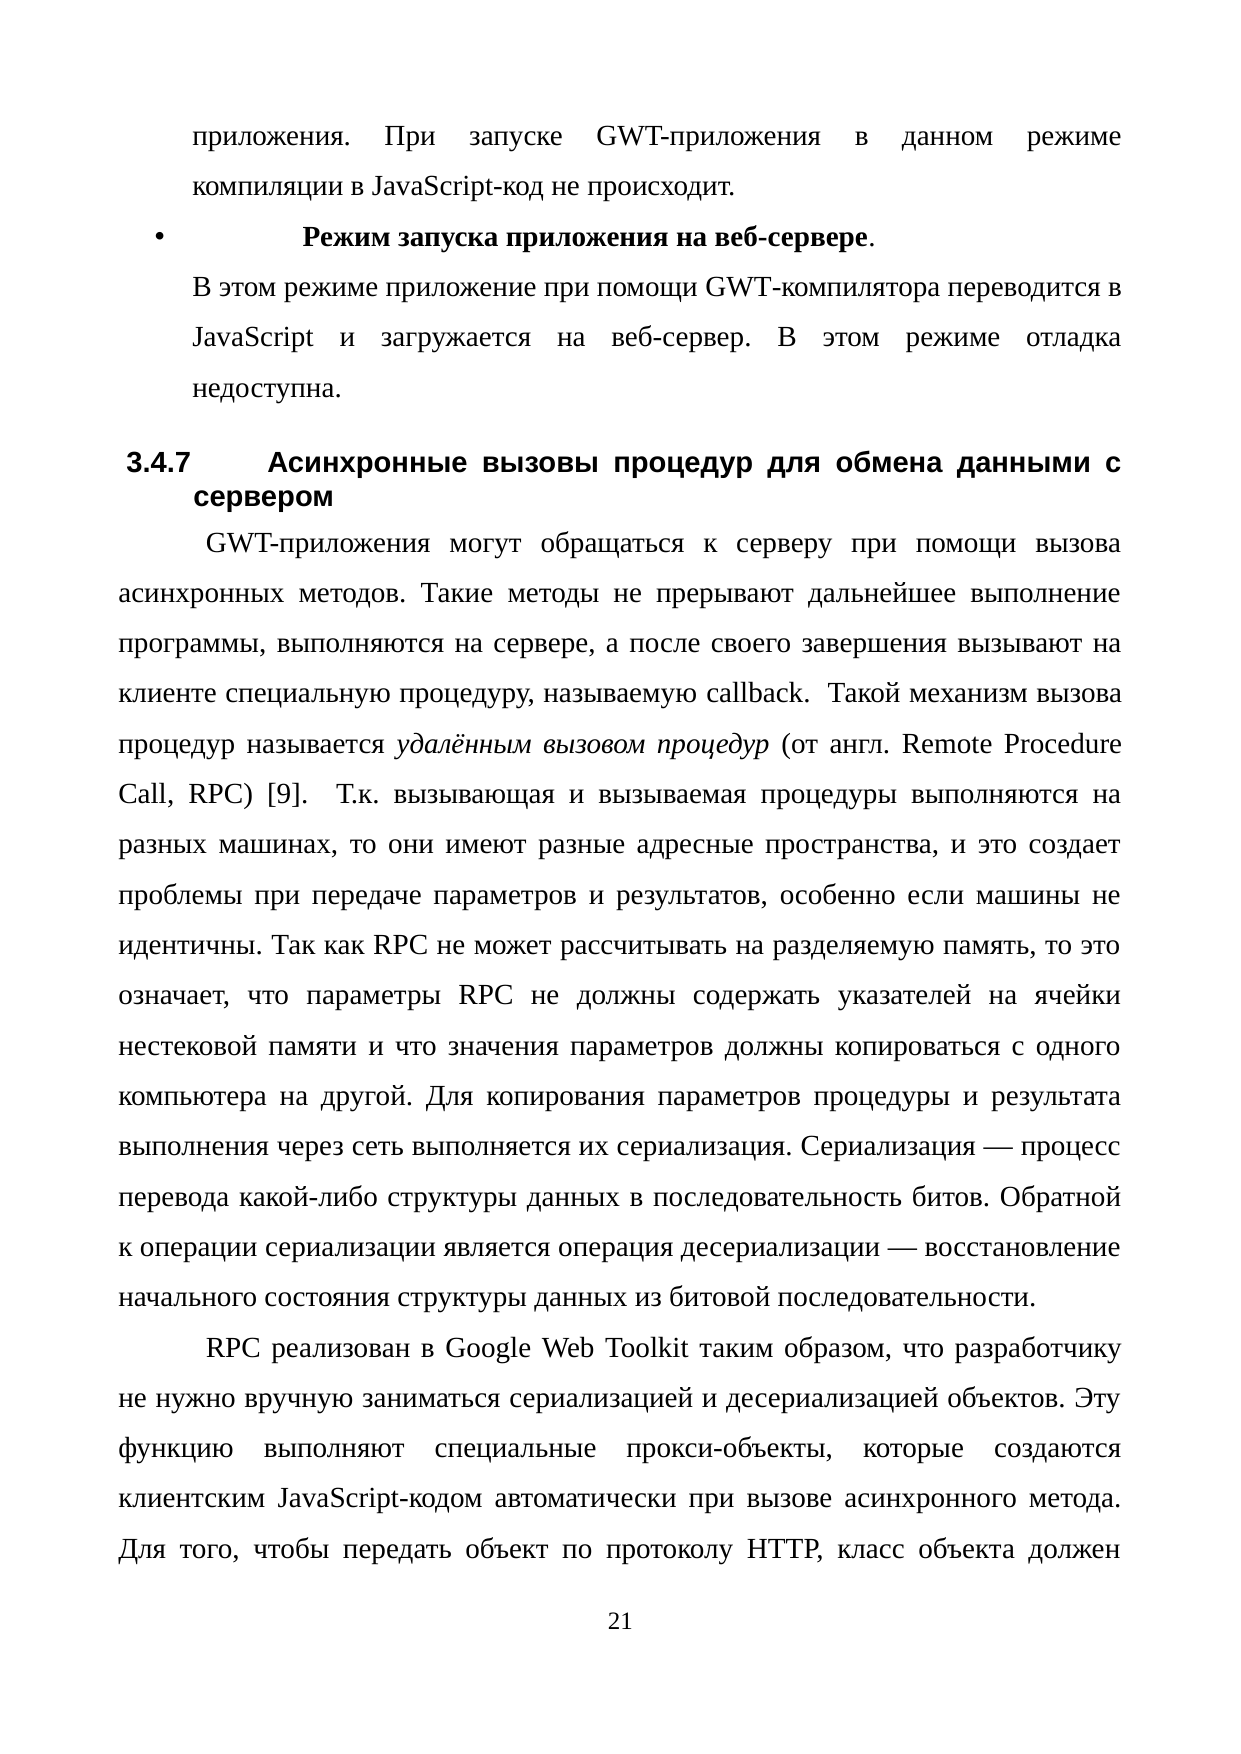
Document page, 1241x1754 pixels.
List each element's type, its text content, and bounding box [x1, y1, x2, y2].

subtitle Асинхронные вызовы процедур для обмена данными с сервером [118, 445, 1122, 512]
list приложения. При запуске GWT-приложения в данном режиме компиляции в JavaScript-код не происходит. [154, 118, 1122, 202]
text RPC реализован в Google Web Toolkit таким образом, что разработчику не нужно вручную заниматься сериализацией и десериализацией объектов. Эту функцию выполняют специальные прокси-объекты, которые создаются клиентским JavaScript-кодом автоматически при вызове асинхронного метода. Для того, чтобы передать объект по протоколу HTTP, класс объекта должен [118, 1330, 1122, 1564]
text GWT-приложения могут обращаться к серверу при помощи вызова асинхронных методов. Такие методы не прерывают дальнейшее выполнение программы, выполняются на сервере, а после своего завершения вызывают на клиенте специальную процедуру, называемую callback. Такой механизм вызова процедур называется удалённым вызовом процедур (от англ. Remote Procedure Call, RPC) [9]. Т.к. вызывающая и вызываемая процедуры выполняются на разных машинах, то они имеют разные адресные пространства, и это создает проблемы при передаче параметров и результатов, особенно если машины не идентичны. Так как RPC не может рассчитывать на разделяемую память, то это означает, что параметры RPC не должны содержать указателей на ячейки нестековой памяти и что значения параметров должны копироваться с одного компьютера на другой. Для копирования параметров процедуры и результата выполнения через сеть выполняется их сериализация. Сериализация — процесс перевода какой-либо структуры данных в последовательность битов. Обратной к операции сериализации является операция десериализации — восстановление начального состояния структуры данных из битовой последовательности. [118, 525, 1122, 1313]
list Режим запуска приложения на веб-сервере. [154, 219, 1122, 252]
list В этом режиме приложение при помощи GWT-компилятора переводится в JavaScript и загружается на веб-сервер. В этом режиме отладка недоступна. [154, 269, 1122, 403]
